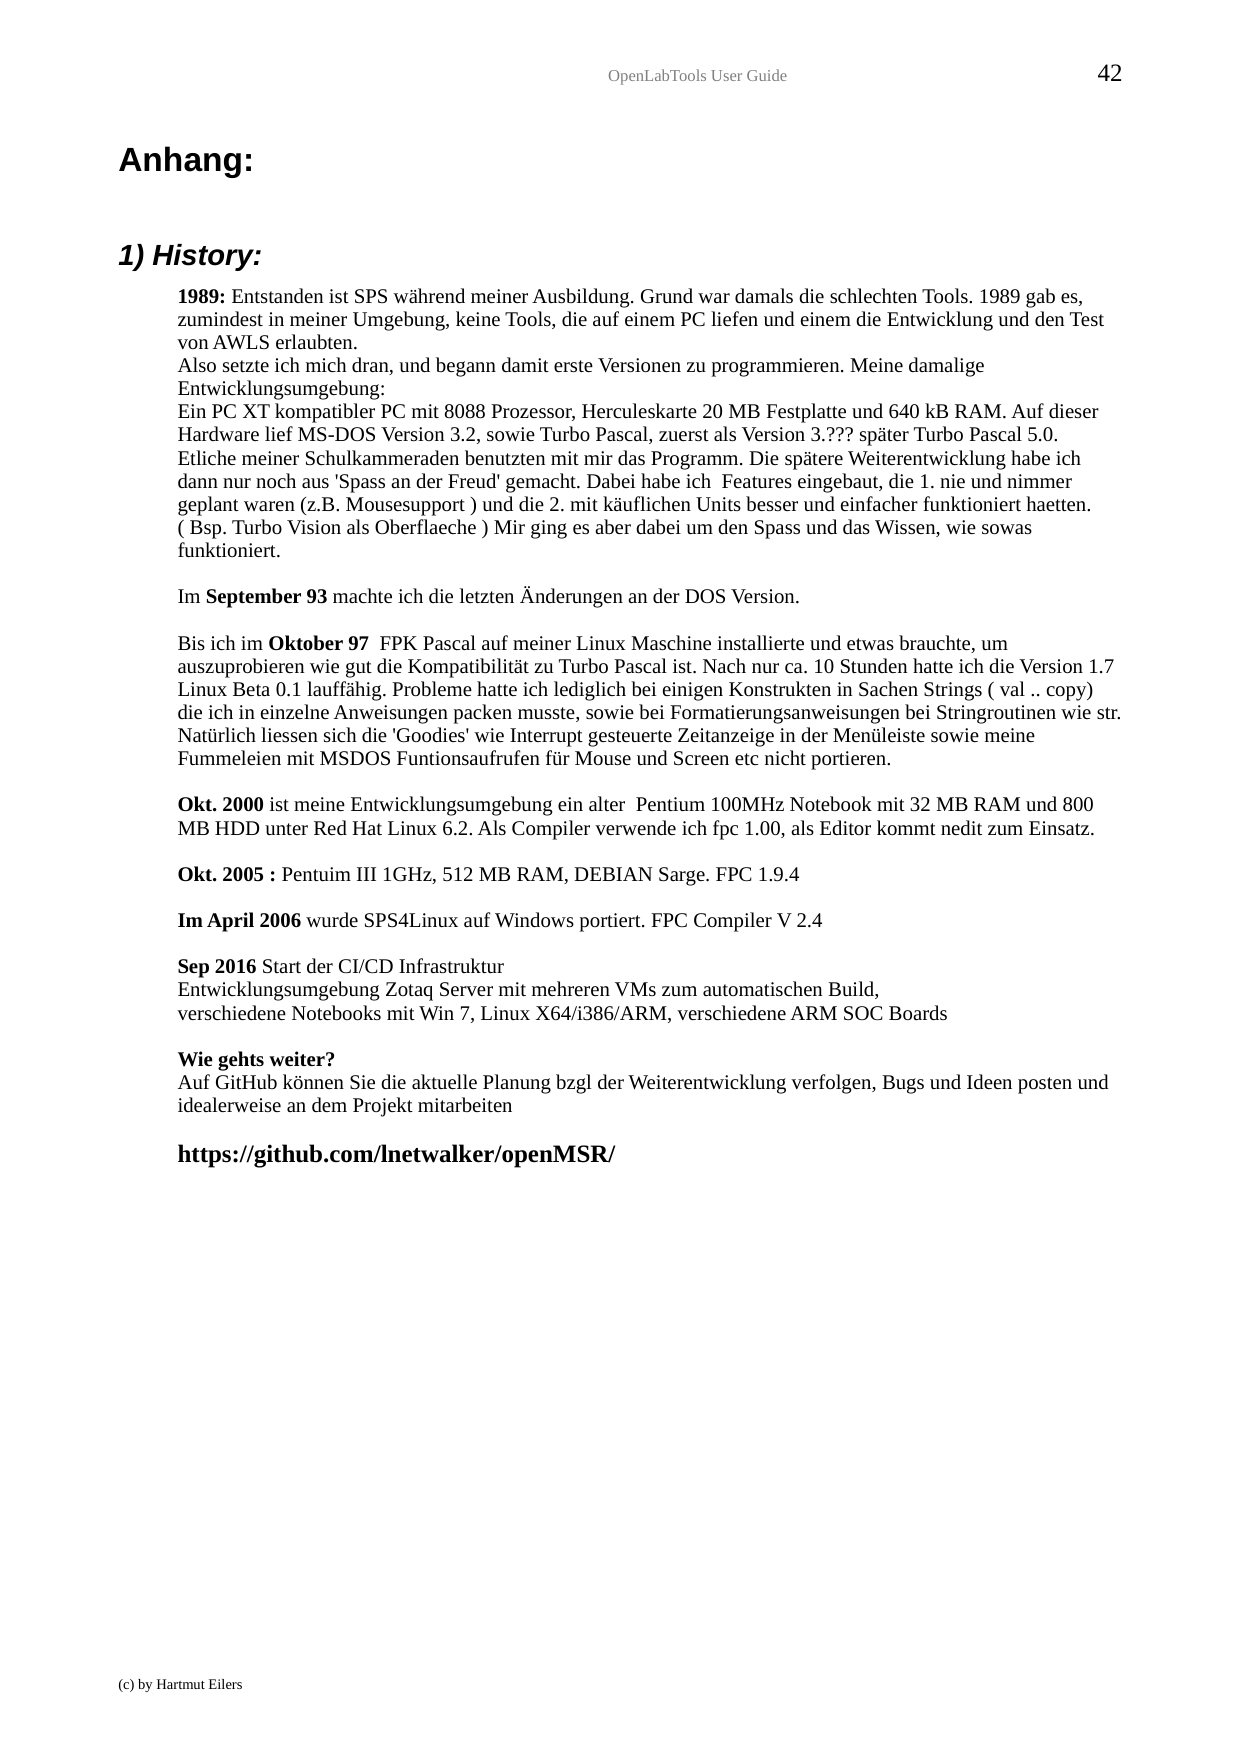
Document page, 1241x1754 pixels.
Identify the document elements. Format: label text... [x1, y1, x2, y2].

subtitle Anhang: [118, 141, 1122, 179]
text 1989: Entstanden ist SPS während meiner Ausbildung. Grund war damals die schlechten Tools. 1989 gab es, zumindest in meiner Umgebung, keine Tools, die auf einem PC liefen und einem die Entwicklung und den Test von AWLS erlaubten. Also setzte ich mich dran, und begann damit erste Versionen zu programmieren. Meine damalige Entwicklungsumgebung: Ein PC XT kompatibler PC mit 8088 Prozessor, Herculeskarte 20 MB Festplatte und 640 kB RAM. Auf dieser Hardware lief MS-DOS Version 3.2, sowie Turbo Pascal, zuerst als Version 3.??? später Turbo Pascal 5.0. Etliche meiner Schulkammeraden benutzten mit mir das Programm. Die spätere Weiterentwicklung habe ich dann nur noch aus 'Spass an der Freud' gemacht. Dabei habe ich Features eingebaut, die 1. nie und nimmer geplant waren (z.B. Mousesupport ) und die 2. mit käuflichen Units besser und einfacher funktioniert haetten. ( Bsp. Turbo Vision als Oberflaeche ) Mir ging es aber dabei um den Spass und das Wissen, wie sowas funktioniert. Im September 93 machte ich die letzten Änderungen an der DOS Version. Bis ich im Oktober 97 FPK Pascal auf meiner Linux Maschine installierte und etwas brauchte, um auszuprobieren wie gut die Kompatibilität zu Turbo Pascal ist. Nach nur ca. 10 Stunden hatte ich die Version 1.7 Linux Beta 0.1 lauffähig. Probleme hatte ich lediglich bei einigen Konstrukten in Sachen Strings ( val .. copy) die ich in einzelne Anweisungen packen musste, sowie bei Formatierungsanweisungen bei Stringroutinen wie str. Natürlich liessen sich die 'Goodies' wie Interrupt gesteuerte Zeitanzeige in der Menüleiste sowie meine Fummeleien mit MSDOS Funtionsaufrufen für Mouse und Screen etc nicht portieren. Okt. 2000 ist meine Entwicklungsumgebung ein alter Pentium 100MHz Notebook mit 32 MB RAM und 800 MB HDD unter Red Hat Linux 6.2. Als Compiler verwende ich fpc 1.00, als Editor kommt nedit zum Einsatz. Okt. 2005 : Pentuim III 1GHz, 512 MB RAM, DEBIAN Sarge. FPC 1.9.4 Im April 2006 wurde SPS4Linux auf Windows portiert. FPC Compiler V 2.4 Sep 2016 Start der CI/CD Infrastruktur Entwicklungsumgebung Zotaq Server mit mehreren VMs zum automatischen Build, verschiedene Notebooks mit Win 7, Linux X64/i386/ARM, verschiedene ARM SOC Boards Wie gehts weiter? Auf GitHub können Sie die aktuelle Planung bzgl der Weiterentwicklung verfolgen, Bugs und Ideen posten und idealerweise an dem Projekt mitarbeiten https://github.com/lnetwalker/openMSR/ [177, 284, 1122, 1168]
subtitle 1) History: [118, 239, 1122, 272]
